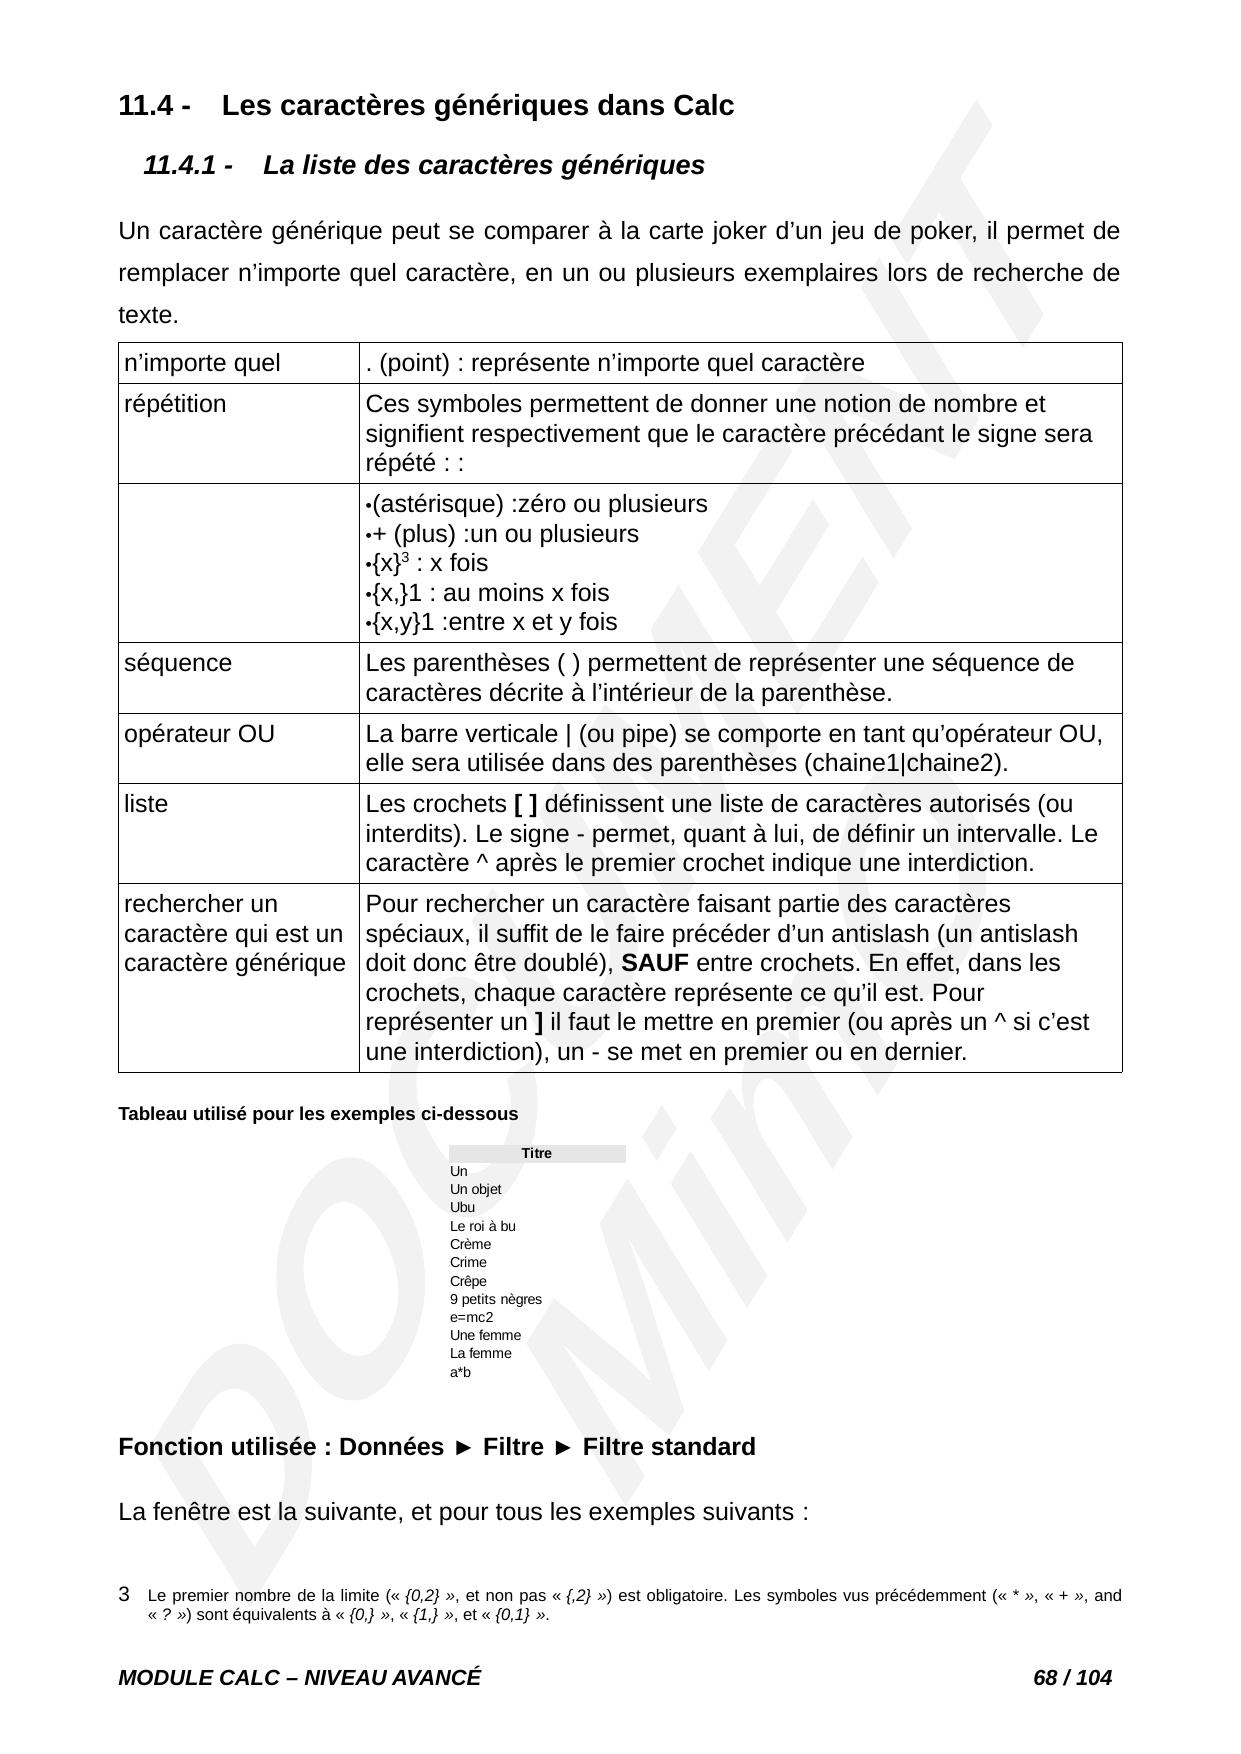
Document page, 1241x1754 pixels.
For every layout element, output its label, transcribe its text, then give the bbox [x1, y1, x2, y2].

table_cell (astérisque) :zéro ou plusieurs + (plus) :un ou plusieurs {x} : x fois {x,}1 : au moins x fois {x,y}1 :entre x et y fois [360, 484, 1122, 642]
table_cell liste [119, 784, 359, 883]
table_cell Les parenthèses ( ) permettent de représenter une séquence de caractères décrite à l’intérieur de la parenthèse. [360, 643, 1122, 713]
text Un caractère générique peut se comparer à la carte joker d’un jeu de poker, il permet de remplacer n’importe quel caractère, en un ou plusieurs exemplaires lors de recherche de texte. [118, 217, 1122, 328]
table_cell séquence [119, 643, 359, 713]
table_cell répétition [119, 384, 359, 483]
table_cell Les crochets [ ] définissent une liste de caractères autorisés (ou interdits). Le signe - permet, quant à lui, de définir un intervalle. Le caractère ^ après le premier crochet indique une interdiction. [360, 784, 1122, 883]
table_cell opérateur OU [119, 714, 359, 783]
text La fenêtre est la suivante, et pour tous les exemples suivants : [118, 1498, 1122, 1526]
table_header . (point) : représente n’importe quel caractère [360, 343, 1122, 383]
subtitle Les caractères génériques dans Calc [118, 88, 1122, 121]
table_cell rechercher un caractère qui est un caractère générique [119, 884, 359, 1072]
text Fonction utilisée : Données ► Filtre ► Filtre standard [118, 1433, 1122, 1461]
subtitle La liste des caractères génériques [143, 150, 1122, 181]
table_cell [119, 484, 359, 642]
table_header n’importe quel [119, 343, 359, 383]
table_cell La barre verticale | (ou pipe) se comporte en tant qu’opérateur OU, elle sera utilisée dans des parenthèses (chaine1|chaine2). [360, 714, 1122, 783]
table_cell Pour rechercher un caractère faisant partie des caractères spéciaux, il suffit de le faire précéder d’un antislash (un antislash doit donc être doublé), SAUF entre crochets. En effet, dans les crochets, chaque caractère représente ce qu’il est. Pour représenter un ] il faut le mettre en premier (ou après un ^ si c’est une interdiction), un - se met en premier ou en dernier. [360, 884, 1122, 1072]
text Tableau utilisé pour les exemples ci-dessous [118, 1099, 1122, 1126]
table_cell Ces symboles permettent de donner une notion de nombre et signifient respectivement que le caractère précédant le signe sera répété : : [360, 384, 1122, 483]
